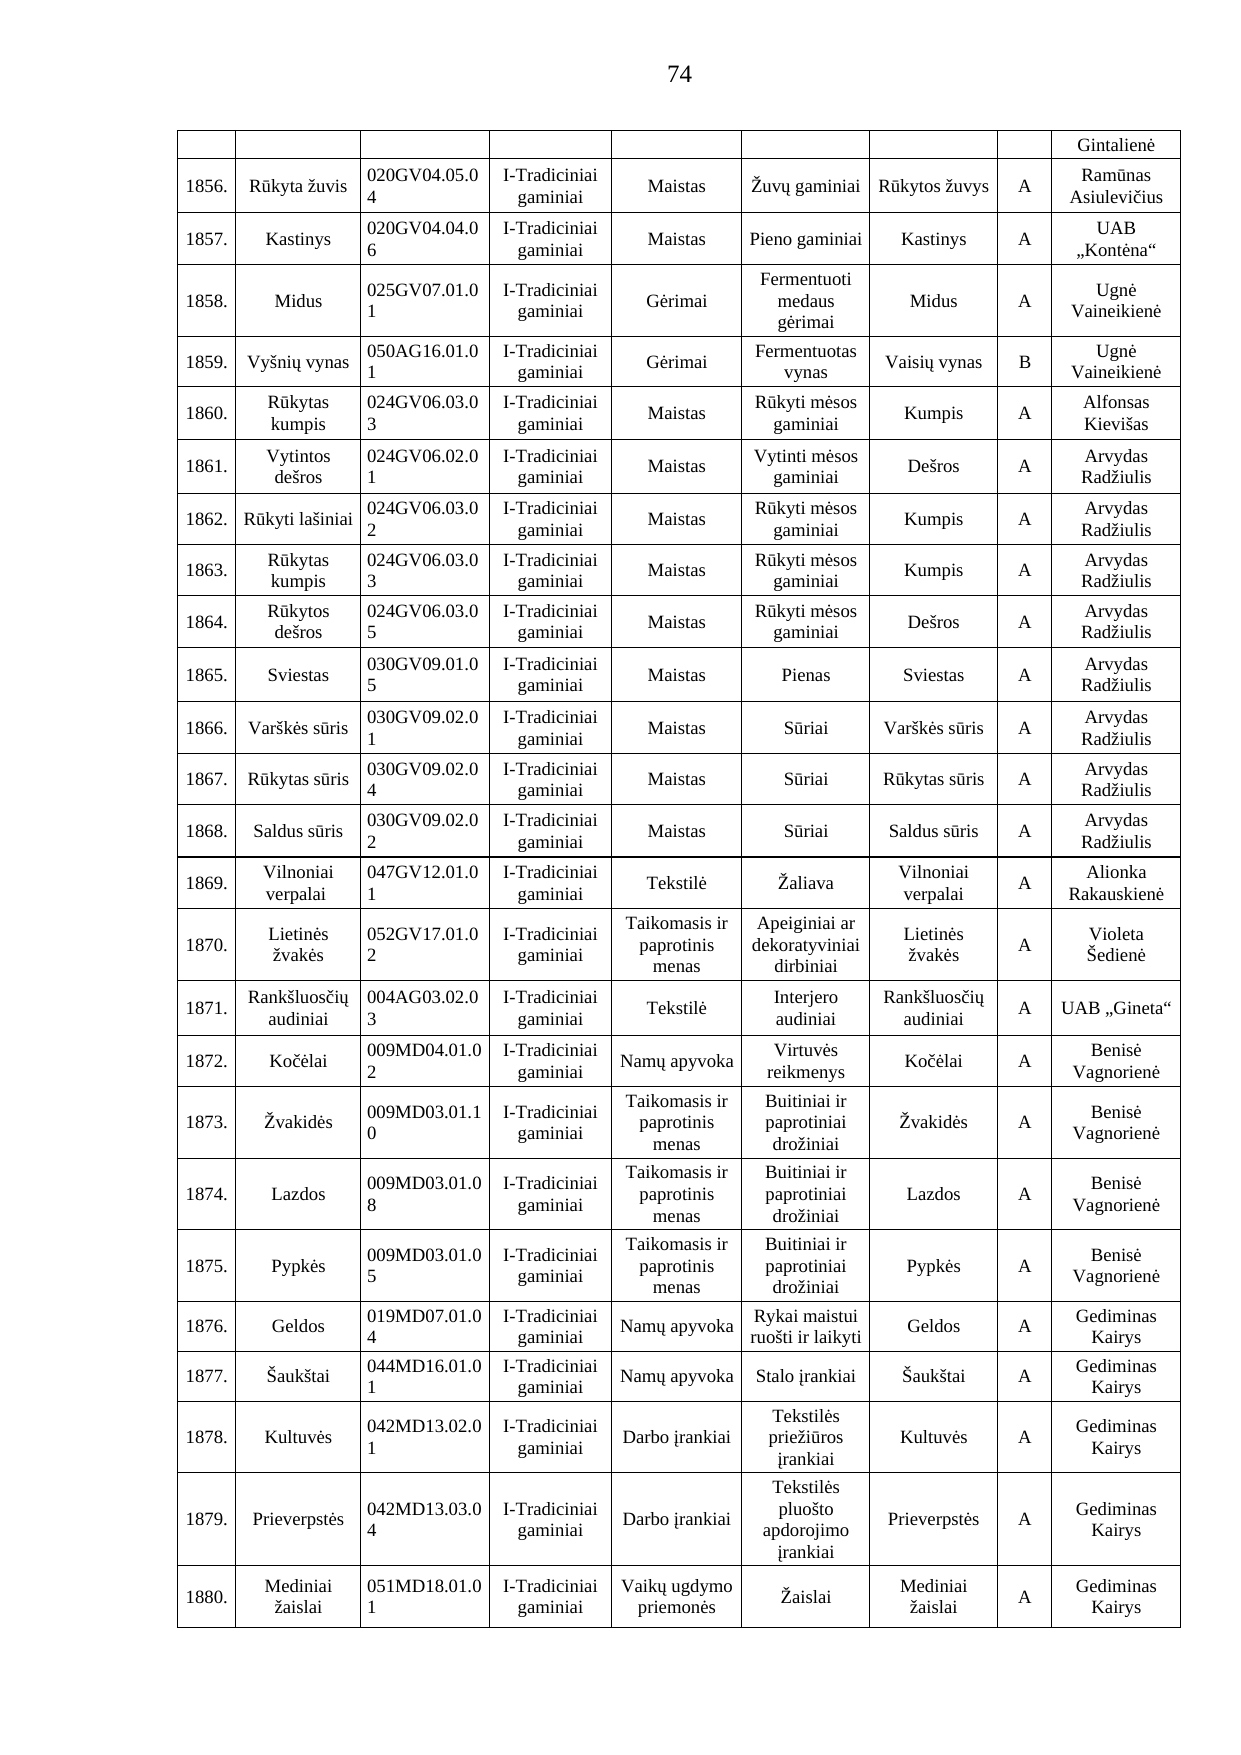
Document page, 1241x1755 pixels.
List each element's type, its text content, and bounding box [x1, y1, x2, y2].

table_cell 1874. [178, 1159, 235, 1229]
table_cell Varškės sūris [870, 702, 997, 753]
table_cell 1858. [178, 265, 235, 336]
table_cell 1864. [178, 596, 235, 647]
table_cell I-Tradiciniai gaminiai [490, 494, 611, 544]
table_cell [742, 131, 869, 158]
table_cell Kultuvės [870, 1402, 997, 1472]
table_cell 1868. [178, 805, 235, 856]
table_cell Maistas [612, 440, 741, 492]
table_cell Dešros [870, 440, 997, 492]
table_cell I-Tradiciniai gaminiai [490, 1302, 611, 1351]
table_cell Gediminas Kairys [1052, 1302, 1180, 1351]
table_cell 1859. [178, 337, 235, 386]
table_cell Benisė Vagnorienė [1052, 1087, 1180, 1157]
table_cell Arvydas Radžiulis [1052, 805, 1180, 856]
table_cell Arvydas Radžiulis [1052, 596, 1180, 647]
table_cell Namų apyvoka [612, 1352, 741, 1401]
table_cell A [998, 981, 1051, 1034]
table_cell Vaikų ugdymo priemonės [612, 1566, 741, 1627]
table_cell 050AG16.01.01 [361, 337, 489, 386]
table_cell Taikomasis ir paprotinis menas [612, 909, 741, 979]
table_cell Gėrimai [612, 337, 741, 386]
table_cell I-Tradiciniai gaminiai [490, 1036, 611, 1086]
table_cell 044MD16.01.01 [361, 1352, 489, 1401]
table_cell [870, 131, 997, 158]
table_cell B [998, 337, 1051, 386]
table_cell Rūkyti mėsos gaminiai [742, 494, 869, 544]
table_cell Vytinti mėsos gaminiai [742, 440, 869, 492]
table_cell Rūkytas kumpis [236, 545, 360, 595]
table_cell A [998, 1230, 1051, 1301]
table_cell Tekstilė [612, 981, 741, 1034]
table_cell Maistas [612, 596, 741, 647]
table_cell Tekstilės pluošto apdorojimo įrankiai [742, 1473, 869, 1565]
table_cell Varškės sūris [236, 702, 360, 753]
table_cell I-Tradiciniai gaminiai [490, 545, 611, 595]
table_cell 1861. [178, 440, 235, 492]
table_cell 030GV09.02.02 [361, 805, 489, 856]
table_cell Maistas [612, 159, 741, 212]
table_cell Rykai maistui ruošti ir laikyti [742, 1302, 869, 1351]
table_cell Virtuvės reikmenys [742, 1036, 869, 1086]
table_cell I-Tradiciniai gaminiai [490, 1230, 611, 1301]
table_cell Sūriai [742, 805, 869, 856]
table_cell Maistas [612, 387, 741, 439]
table_cell A [998, 440, 1051, 492]
table_cell 051MD18.01.01 [361, 1566, 489, 1627]
table_cell I-Tradiciniai gaminiai [490, 596, 611, 647]
table_cell A [998, 1402, 1051, 1472]
table_cell Vaisių vynas [870, 337, 997, 386]
table_cell Arvydas Radžiulis [1052, 702, 1180, 753]
table_cell Vyšnių vynas [236, 337, 360, 386]
table_cell Arvydas Radžiulis [1052, 494, 1180, 544]
table_cell Sūriai [742, 702, 869, 753]
table_cell 024GV06.03.02 [361, 494, 489, 544]
table_cell Alfonsas Kievišas [1052, 387, 1180, 439]
table_cell 1870. [178, 909, 235, 979]
table_cell Dešros [870, 596, 997, 647]
table_cell A [998, 387, 1051, 439]
table_cell Pienas [742, 648, 869, 701]
table_cell Buitiniai ir paprotiniai drožiniai [742, 1159, 869, 1229]
table_cell 024GV06.03.05 [361, 596, 489, 647]
table_cell Fermentuoti medaus gėrimai [742, 265, 869, 336]
table_cell 052GV17.01.02 [361, 909, 489, 979]
table_cell Žaliava [742, 858, 869, 908]
table_cell Arvydas Radžiulis [1052, 754, 1180, 804]
table_cell 1865. [178, 648, 235, 701]
table_cell 009MD03.01.05 [361, 1230, 489, 1301]
table_cell Gediminas Kairys [1052, 1352, 1180, 1401]
table_cell A [998, 545, 1051, 595]
table_cell Pypkės [870, 1230, 997, 1301]
table_cell Kumpis [870, 545, 997, 595]
table_cell Maistas [612, 648, 741, 701]
table_cell Saldus sūris [236, 805, 360, 856]
table_cell Rūkyta žuvis [236, 159, 360, 212]
table_cell [998, 131, 1051, 158]
table_cell Fermentuotas vynas [742, 337, 869, 386]
table_cell Rūkytos žuvys [870, 159, 997, 212]
table_cell Gintalienė [1052, 131, 1180, 158]
table_cell 025GV07.01.01 [361, 265, 489, 336]
table_cell Benisė Vagnorienė [1052, 1036, 1180, 1086]
table_cell Rūkyti mėsos gaminiai [742, 387, 869, 439]
table_cell Maistas [612, 702, 741, 753]
table_cell 019MD07.01.04 [361, 1302, 489, 1351]
table_cell Geldos [870, 1302, 997, 1351]
table_cell A [998, 648, 1051, 701]
table_cell A [998, 754, 1051, 804]
table_cell Žvakidės [236, 1087, 360, 1157]
table_cell 024GV06.03.03 [361, 545, 489, 595]
table_cell Kultuvės [236, 1402, 360, 1472]
table_cell Sviestas [236, 648, 360, 701]
table_cell [490, 131, 611, 158]
table_cell I-Tradiciniai gaminiai [490, 1402, 611, 1472]
table_cell Ugnė Vaineikienė [1052, 265, 1180, 336]
table_cell 030GV09.02.04 [361, 754, 489, 804]
table_cell 030GV09.01.05 [361, 648, 489, 701]
table_cell 1857. [178, 213, 235, 264]
table_cell Lietinės žvakės [236, 909, 360, 979]
table_cell A [998, 1159, 1051, 1229]
table_cell A [998, 596, 1051, 647]
table_cell Kastinys [236, 213, 360, 264]
table_cell 042MD13.03.04 [361, 1473, 489, 1565]
table_cell [612, 131, 741, 158]
table_cell Kumpis [870, 387, 997, 439]
table_cell 1877. [178, 1352, 235, 1401]
table_cell Rūkyti lašiniai [236, 494, 360, 544]
table_cell 024GV06.03.03 [361, 387, 489, 439]
table_cell A [998, 265, 1051, 336]
table_cell [361, 131, 489, 158]
table_cell 042MD13.02.01 [361, 1402, 489, 1472]
table_cell Namų apyvoka [612, 1302, 741, 1351]
table_cell Rūkyti mėsos gaminiai [742, 596, 869, 647]
table_cell Ramūnas Asiulevičius [1052, 159, 1180, 212]
table_cell Tekstilės priežiūros įrankiai [742, 1402, 869, 1472]
table_cell Maistas [612, 494, 741, 544]
table_cell Namų apyvoka [612, 1036, 741, 1086]
table_cell 024GV06.02.01 [361, 440, 489, 492]
table_cell Rūkyti mėsos gaminiai [742, 545, 869, 595]
table_cell Saldus sūris [870, 805, 997, 856]
table_cell Žaislai [742, 1566, 869, 1627]
table_cell Taikomasis ir paprotinis menas [612, 1230, 741, 1301]
table_cell 1862. [178, 494, 235, 544]
table_cell I-Tradiciniai gaminiai [490, 387, 611, 439]
table_cell 009MD03.01.08 [361, 1159, 489, 1229]
table_cell Rankšluosčių audiniai [236, 981, 360, 1034]
table_cell Violeta Šedienė [1052, 909, 1180, 979]
table_cell I-Tradiciniai gaminiai [490, 702, 611, 753]
table_cell Arvydas Radžiulis [1052, 545, 1180, 595]
table_cell Rūkytas kumpis [236, 387, 360, 439]
table_cell Vytintos dešros [236, 440, 360, 492]
table_cell 1863. [178, 545, 235, 595]
table_cell Žvakidės [870, 1087, 997, 1157]
table_cell 009MD03.01.10 [361, 1087, 489, 1157]
table_cell 1878. [178, 1402, 235, 1472]
table_cell A [998, 159, 1051, 212]
table_cell 1876. [178, 1302, 235, 1351]
table_cell I-Tradiciniai gaminiai [490, 1566, 611, 1627]
table_cell 1871. [178, 981, 235, 1034]
table_cell A [998, 1473, 1051, 1565]
table_cell A [998, 858, 1051, 908]
table_cell Kastinys [870, 213, 997, 264]
table_cell Buitiniai ir paprotiniai drožiniai [742, 1230, 869, 1301]
table_cell 1866. [178, 702, 235, 753]
table_cell A [998, 805, 1051, 856]
table_cell Sūriai [742, 754, 869, 804]
table_cell Vilnoniai verpalai [236, 858, 360, 908]
table_cell Midus [870, 265, 997, 336]
table_cell A [998, 1352, 1051, 1401]
table_cell A [998, 494, 1051, 544]
table_cell I-Tradiciniai gaminiai [490, 858, 611, 908]
table_cell Interjero audiniai [742, 981, 869, 1034]
table_cell A [998, 1566, 1051, 1627]
table_cell 1869. [178, 858, 235, 908]
table_cell Šaukštai [236, 1352, 360, 1401]
table_cell 1873. [178, 1087, 235, 1157]
table_cell 1860. [178, 387, 235, 439]
table_cell Arvydas Radžiulis [1052, 648, 1180, 701]
table_cell Mediniai žaislai [236, 1566, 360, 1627]
table_cell A [998, 1087, 1051, 1157]
table_cell I-Tradiciniai gaminiai [490, 265, 611, 336]
table_cell I-Tradiciniai gaminiai [490, 1159, 611, 1229]
table_cell Benisė Vagnorienė [1052, 1230, 1180, 1301]
table_cell Darbo įrankiai [612, 1473, 741, 1565]
table_cell UAB „Kontėna“ [1052, 213, 1180, 264]
table_cell Maistas [612, 213, 741, 264]
table_cell A [998, 1036, 1051, 1086]
table_cell Taikomasis ir paprotinis menas [612, 1087, 741, 1157]
table_cell 047GV12.01.01 [361, 858, 489, 908]
table_cell Mediniai žaislai [870, 1566, 997, 1627]
table_cell Geldos [236, 1302, 360, 1351]
table_cell I-Tradiciniai gaminiai [490, 1473, 611, 1565]
table_cell A [998, 702, 1051, 753]
table_cell Šaukštai [870, 1352, 997, 1401]
table_cell A [998, 909, 1051, 979]
table_cell I-Tradiciniai gaminiai [490, 754, 611, 804]
table_cell I-Tradiciniai gaminiai [490, 1087, 611, 1157]
table_cell Gediminas Kairys [1052, 1566, 1180, 1627]
table_cell Rūkytas sūris [870, 754, 997, 804]
table_cell [236, 131, 360, 158]
table_cell Buitiniai ir paprotiniai drožiniai [742, 1087, 869, 1157]
table_cell Kočėlai [236, 1036, 360, 1086]
table_cell Rūkytos dešros [236, 596, 360, 647]
table_cell [178, 131, 235, 158]
table_cell I-Tradiciniai gaminiai [490, 159, 611, 212]
table_cell 004AG03.02.03 [361, 981, 489, 1034]
table_cell 009MD04.01.02 [361, 1036, 489, 1086]
table_cell Lazdos [236, 1159, 360, 1229]
table_cell Prieverpstės [236, 1473, 360, 1565]
table_cell Kočėlai [870, 1036, 997, 1086]
table_cell Alionka Rakauskienė [1052, 858, 1180, 908]
table_cell I-Tradiciniai gaminiai [490, 1352, 611, 1401]
table_cell Rankšluosčių audiniai [870, 981, 997, 1034]
table_cell Arvydas Radžiulis [1052, 440, 1180, 492]
table_cell Benisė Vagnorienė [1052, 1159, 1180, 1229]
table_cell Maistas [612, 545, 741, 595]
table_cell Gėrimai [612, 265, 741, 336]
table_cell Lazdos [870, 1159, 997, 1229]
table_cell 020GV04.04.06 [361, 213, 489, 264]
table_cell Ugnė Vaineikienė [1052, 337, 1180, 386]
table_cell Pypkės [236, 1230, 360, 1301]
table_cell Rūkytas sūris [236, 754, 360, 804]
table_cell I-Tradiciniai gaminiai [490, 981, 611, 1034]
table_cell Gediminas Kairys [1052, 1473, 1180, 1565]
table_cell UAB „Gineta“ [1052, 981, 1180, 1034]
table_cell I-Tradiciniai gaminiai [490, 213, 611, 264]
table_cell Kumpis [870, 494, 997, 544]
table_cell Darbo įrankiai [612, 1402, 741, 1472]
table_cell 1880. [178, 1566, 235, 1627]
table_cell I-Tradiciniai gaminiai [490, 648, 611, 701]
table_cell Midus [236, 265, 360, 336]
table_cell 020GV04.05.04 [361, 159, 489, 212]
table_cell 1872. [178, 1036, 235, 1086]
table_cell Sviestas [870, 648, 997, 701]
table_cell Apeiginiai ar dekoratyviniai dirbiniai [742, 909, 869, 979]
table_cell 1867. [178, 754, 235, 804]
table_cell Stalo įrankiai [742, 1352, 869, 1401]
table_cell Prieverpstės [870, 1473, 997, 1565]
table_cell Pieno gaminiai [742, 213, 869, 264]
table_cell Lietinės žvakės [870, 909, 997, 979]
table_cell Gediminas Kairys [1052, 1402, 1180, 1472]
table_cell A [998, 1302, 1051, 1351]
table_cell Tekstilė [612, 858, 741, 908]
table_cell A [998, 213, 1051, 264]
table_cell Maistas [612, 805, 741, 856]
table_cell 1856. [178, 159, 235, 212]
table_cell Taikomasis ir paprotinis menas [612, 1159, 741, 1229]
table_cell Vilnoniai verpalai [870, 858, 997, 908]
table_cell I-Tradiciniai gaminiai [490, 440, 611, 492]
table_cell I-Tradiciniai gaminiai [490, 337, 611, 386]
table_cell 1875. [178, 1230, 235, 1301]
table_cell 1879. [178, 1473, 235, 1565]
table_cell I-Tradiciniai gaminiai [490, 805, 611, 856]
table_cell Žuvų gaminiai [742, 159, 869, 212]
table_cell I-Tradiciniai gaminiai [490, 909, 611, 979]
table_cell 030GV09.02.01 [361, 702, 489, 753]
table_cell Maistas [612, 754, 741, 804]
